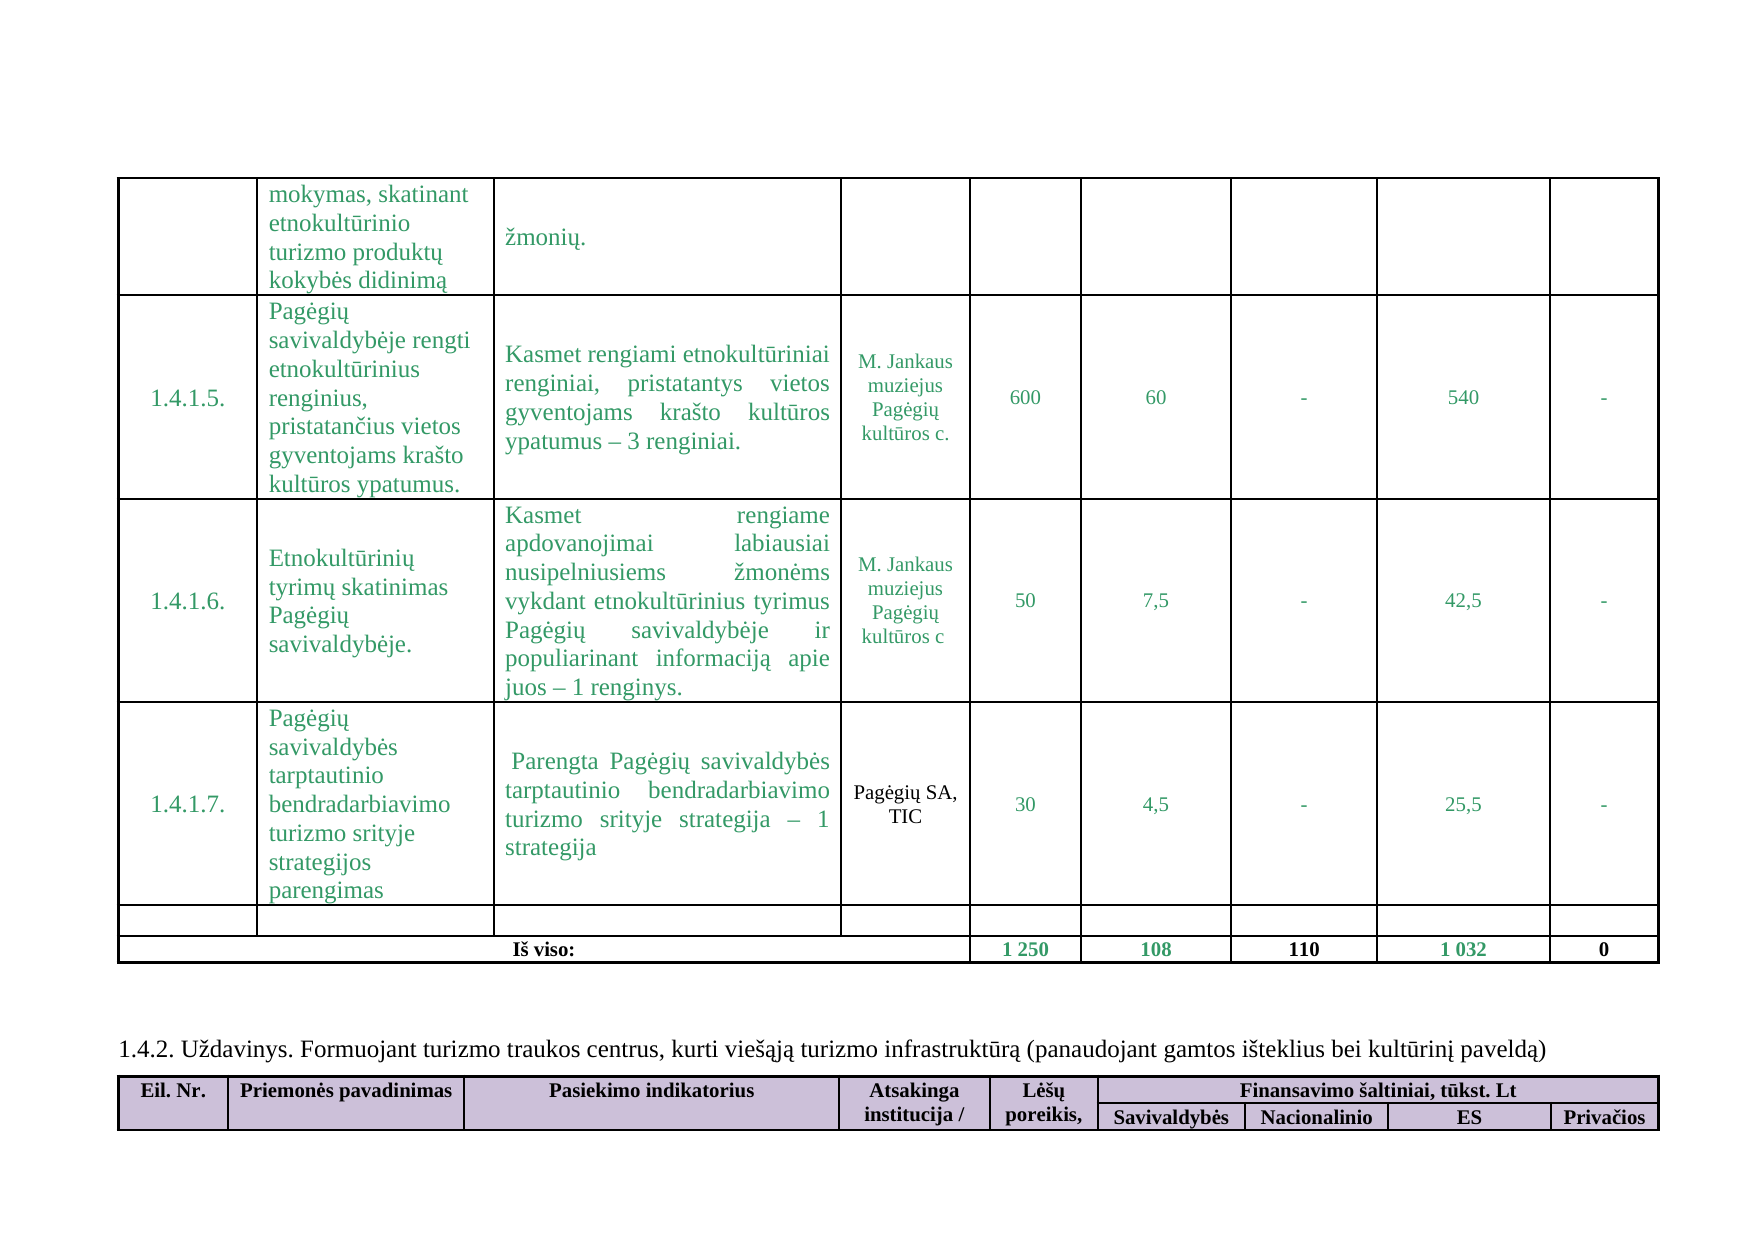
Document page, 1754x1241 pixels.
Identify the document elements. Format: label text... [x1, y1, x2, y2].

table_header Eil. Nr. [120, 1078, 227, 1129]
table_cell Kasmet rengiami etnokultūriniai renginiai, pristatantys vietos gyventojams krašto kultūros ypatumus – 3 renginiai. [495, 296, 840, 498]
table_cell [1551, 906, 1657, 935]
table_cell [258, 906, 493, 935]
table_cell Iš viso: [120, 937, 969, 961]
table_cell [971, 906, 1080, 935]
table_cell Privačios [1552, 1104, 1657, 1129]
table_cell [971, 179, 1080, 294]
table_cell - [1551, 500, 1657, 701]
table_cell 1.4.1.5. [120, 296, 256, 498]
table_cell Pagėgių savivaldybėje rengti etnokultūrinius renginius, pristatančius vietos gyventojams krašto kultūros ypatumus. [258, 296, 493, 498]
table_header Atsakinga institucija / [840, 1078, 989, 1129]
table_cell [842, 179, 969, 294]
table_cell 108 [1082, 937, 1230, 961]
table_cell 1.4.1.7. [120, 703, 256, 904]
table_cell [1232, 906, 1376, 935]
table_cell 25,5 [1378, 703, 1549, 904]
table_cell [842, 906, 969, 935]
table_cell 110 [1232, 937, 1376, 961]
table_cell žmonių. [495, 179, 840, 294]
table_cell Parengta Pagėgių savivaldybės tarptautinio bendradarbiavimo turizmo srityje strategija – 1 strategija [495, 703, 840, 904]
table_cell 1 032 [1378, 937, 1549, 961]
table_cell [120, 179, 256, 294]
table_cell M. Jankaus muziejus Pagėgių kultūros c. [842, 296, 969, 498]
table_cell 42,5 [1378, 500, 1549, 701]
table_cell 30 [971, 703, 1080, 904]
table_cell 4,5 [1082, 703, 1230, 904]
table_cell - [1232, 703, 1376, 904]
table_cell Pagėgių SA, TIC [842, 703, 969, 904]
table_header Lėšų poreikis, [991, 1078, 1097, 1129]
table_cell 0 [1551, 937, 1657, 961]
table_cell 540 [1378, 296, 1549, 498]
table_cell 60 [1082, 296, 1230, 498]
table_cell [1378, 906, 1549, 935]
table_cell M. Jankaus muziejus Pagėgių kultūros c [842, 500, 969, 701]
table_cell - [1551, 703, 1657, 904]
table_cell Pagėgių savivaldybės tarptautinio bendradarbiavimo turizmo srityje strategijos parengimas [258, 703, 493, 904]
table_cell Nacionalinio [1246, 1104, 1387, 1129]
table_cell 7,5 [1082, 500, 1230, 701]
table_cell mokymas, skatinant etnokultūrinio turizmo produktų kokybės didinimą [258, 179, 493, 294]
table_cell [120, 906, 256, 935]
table_cell 1.4.1.6. [120, 500, 256, 701]
table_cell ES [1389, 1104, 1550, 1129]
table_cell - [1551, 179, 1657, 294]
table_cell - [1082, 179, 1230, 294]
table_cell - [1551, 296, 1657, 498]
table_cell 600 [971, 296, 1080, 498]
table_header Finansavimo šaltiniai, tūkst. Lt [1099, 1078, 1657, 1102]
table_cell - [1232, 500, 1376, 701]
table_cell Etnokultūrinių tyrimų skatinimas Pagėgių savivaldybėje. [258, 500, 493, 701]
table_cell 1 250 [971, 937, 1080, 961]
table_header Priemonės pavadinimas [229, 1078, 463, 1129]
table_cell - [1232, 179, 1376, 294]
table_cell [495, 906, 840, 935]
text 1.4.2. Uždavinys. Formuojant turizmo traukos centrus, kurti viešąją turizmo infrastruktūrą (panaudojant gamtos išteklius bei kultūrinį paveldą) [118, 1034, 1636, 1063]
table_cell 50 [971, 500, 1080, 701]
table_cell Savivaldybės [1099, 1104, 1244, 1129]
table_header Pasiekimo indikatorius [465, 1078, 838, 1129]
table_cell - [1232, 296, 1376, 498]
table_cell [1082, 906, 1230, 935]
table_cell Kasmet rengiame apdovanojimai labiausiai nusipelniusiems žmonėms vykdant etnokultūrinius tyrimus Pagėgių savivaldybėje ir populiarinant informaciją apie juos – 1 renginys. [495, 500, 840, 701]
table_cell [1378, 179, 1549, 294]
